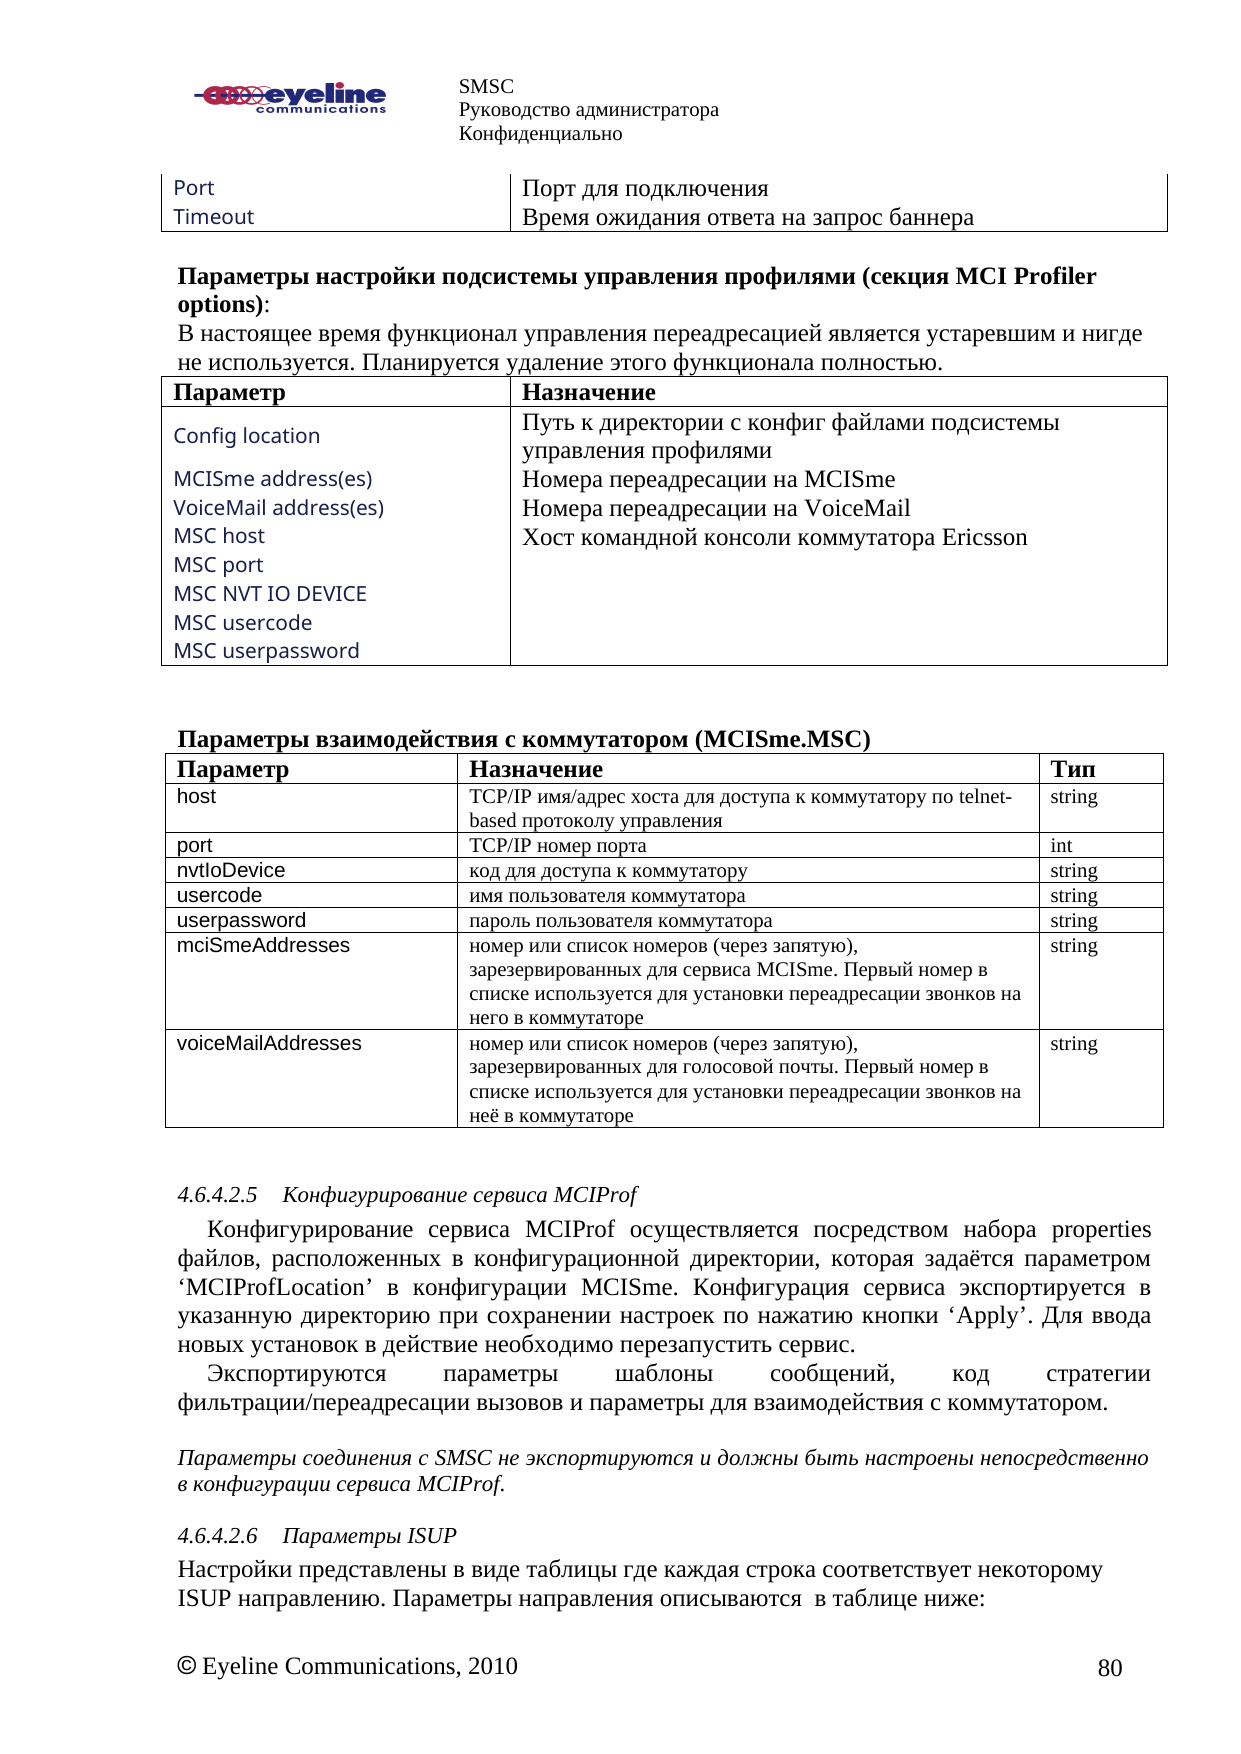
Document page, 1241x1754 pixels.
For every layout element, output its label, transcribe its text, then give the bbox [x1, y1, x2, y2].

table_cell [511, 608, 1167, 637]
table_cell Timeout [162, 202, 510, 231]
text В настоящее время функционал управления переадресацией является устаревшим и нигде не используется. Планируется удаление этого функционала полностью. [177, 318, 1152, 376]
text Экспортируются параметры шаблоны сообщений, код стратегии фильтрации/переадресации вызовов и параметры для взаимодействия с коммутатором. [177, 1358, 1152, 1415]
table_cell пароль пользователя коммутатора [458, 908, 1039, 932]
table_cell string [1040, 933, 1163, 1029]
picture [194, 82, 386, 113]
table_cell Хост командной консоли коммутатора Ericsson [511, 522, 1167, 550]
table_cell MSC port [162, 550, 510, 579]
table_cell usercode [166, 883, 457, 907]
text Параметры соединения с SMSC не экспортируются и должны быть настроены непосредственно в конфигурации сервиса MCIProf. [177, 1444, 1152, 1497]
table_cell Config location [162, 407, 510, 464]
table_cell TCP/IP номер порта [458, 833, 1039, 857]
table_cell Номера переадресации на VoiceMail [511, 493, 1167, 522]
table_cell MSC usercode [162, 608, 510, 637]
table_cell Путь к директории с конфиг файлами подсистемы управления профилями [511, 407, 1167, 464]
table_cell voiceMailAddresses [166, 1030, 457, 1127]
table_cell номер или список номеров (через запятую), зарезервированных для голосовой почты. Первый номер в списке используется для установки переадресации звонков на неё в коммутаторе [458, 1030, 1039, 1127]
table_cell Время ожидания ответа на запрос баннера [511, 202, 1167, 231]
table_cell port [166, 833, 457, 857]
text Конфигурирование сервиса MCIProf осуществляется посредством набора properties файлов, расположенных в конфигурационной директории, которая задаётся параметром ‘MCIProfLocation’ в конфигурации MCISme. Конфигурация сервиса экспортируется в указанную директорию при сохранении настроек по нажатию кнопки ‘Apply’. Для ввода новых установок в действие необходимо перезапустить сервис. [177, 1214, 1152, 1358]
table_cell [511, 579, 1167, 608]
table_cell nvtIoDevice [166, 858, 457, 882]
table_cell Номера переадресации на MCISme [511, 464, 1167, 493]
table_cell Порт для подключения [511, 174, 1167, 202]
table_cell MCISme address(es) [162, 464, 510, 493]
table_cell [511, 637, 1167, 665]
table_cell MSC NVT IO DEVICE [162, 579, 510, 608]
table_cell имя пользователя коммутатора [458, 883, 1039, 907]
table_cell TCP/IP имя/адрес хоста для доступа к коммутатору по telnet-based протоколу управления [458, 784, 1039, 832]
table_cell userpassword [166, 908, 457, 932]
subtitle Конфигурирование сервиса MCIProf [177, 1181, 1152, 1208]
table_cell номер или список номеров (через запятую), зарезервированных для сервиса MCISme. Первый номер в списке используется для установки переадресации звонков на него в коммутаторе [458, 933, 1039, 1029]
table_header Параметр [166, 754, 457, 782]
table_cell Port [162, 174, 510, 202]
table_cell string [1040, 784, 1163, 832]
table_cell host [166, 784, 457, 832]
table_cell VoiceMail address(es) [162, 493, 510, 522]
text Параметры взаимодействия с коммутатором (MCISme.MSC) [177, 724, 1152, 753]
table_cell int [1040, 833, 1163, 857]
table_cell string [1040, 858, 1163, 882]
table_cell string [1040, 1030, 1163, 1127]
table_cell [511, 550, 1167, 579]
subtitle Параметры ISUP [177, 1522, 1152, 1548]
table_header Параметр [162, 377, 510, 406]
table_cell MSC host [162, 522, 510, 550]
table_cell MSC userpassword [162, 637, 510, 665]
table_header Назначение [458, 754, 1039, 782]
table_cell string [1040, 883, 1163, 907]
table_cell mciSmeAddresses [166, 933, 457, 1029]
table_header Тип [1040, 754, 1163, 782]
table_cell код для доступа к коммутатору [458, 858, 1039, 882]
table_header Назначение [511, 377, 1167, 406]
text Параметры настройки подсистемы управления профилями (секция MCI Profiler options): [177, 261, 1152, 318]
text Настройки представлены в виде таблицы где каждая строка соответствует некоторому ISUP направлению. Параметры направления описываются в таблице ниже: [177, 1554, 1152, 1612]
table_cell string [1040, 908, 1163, 932]
